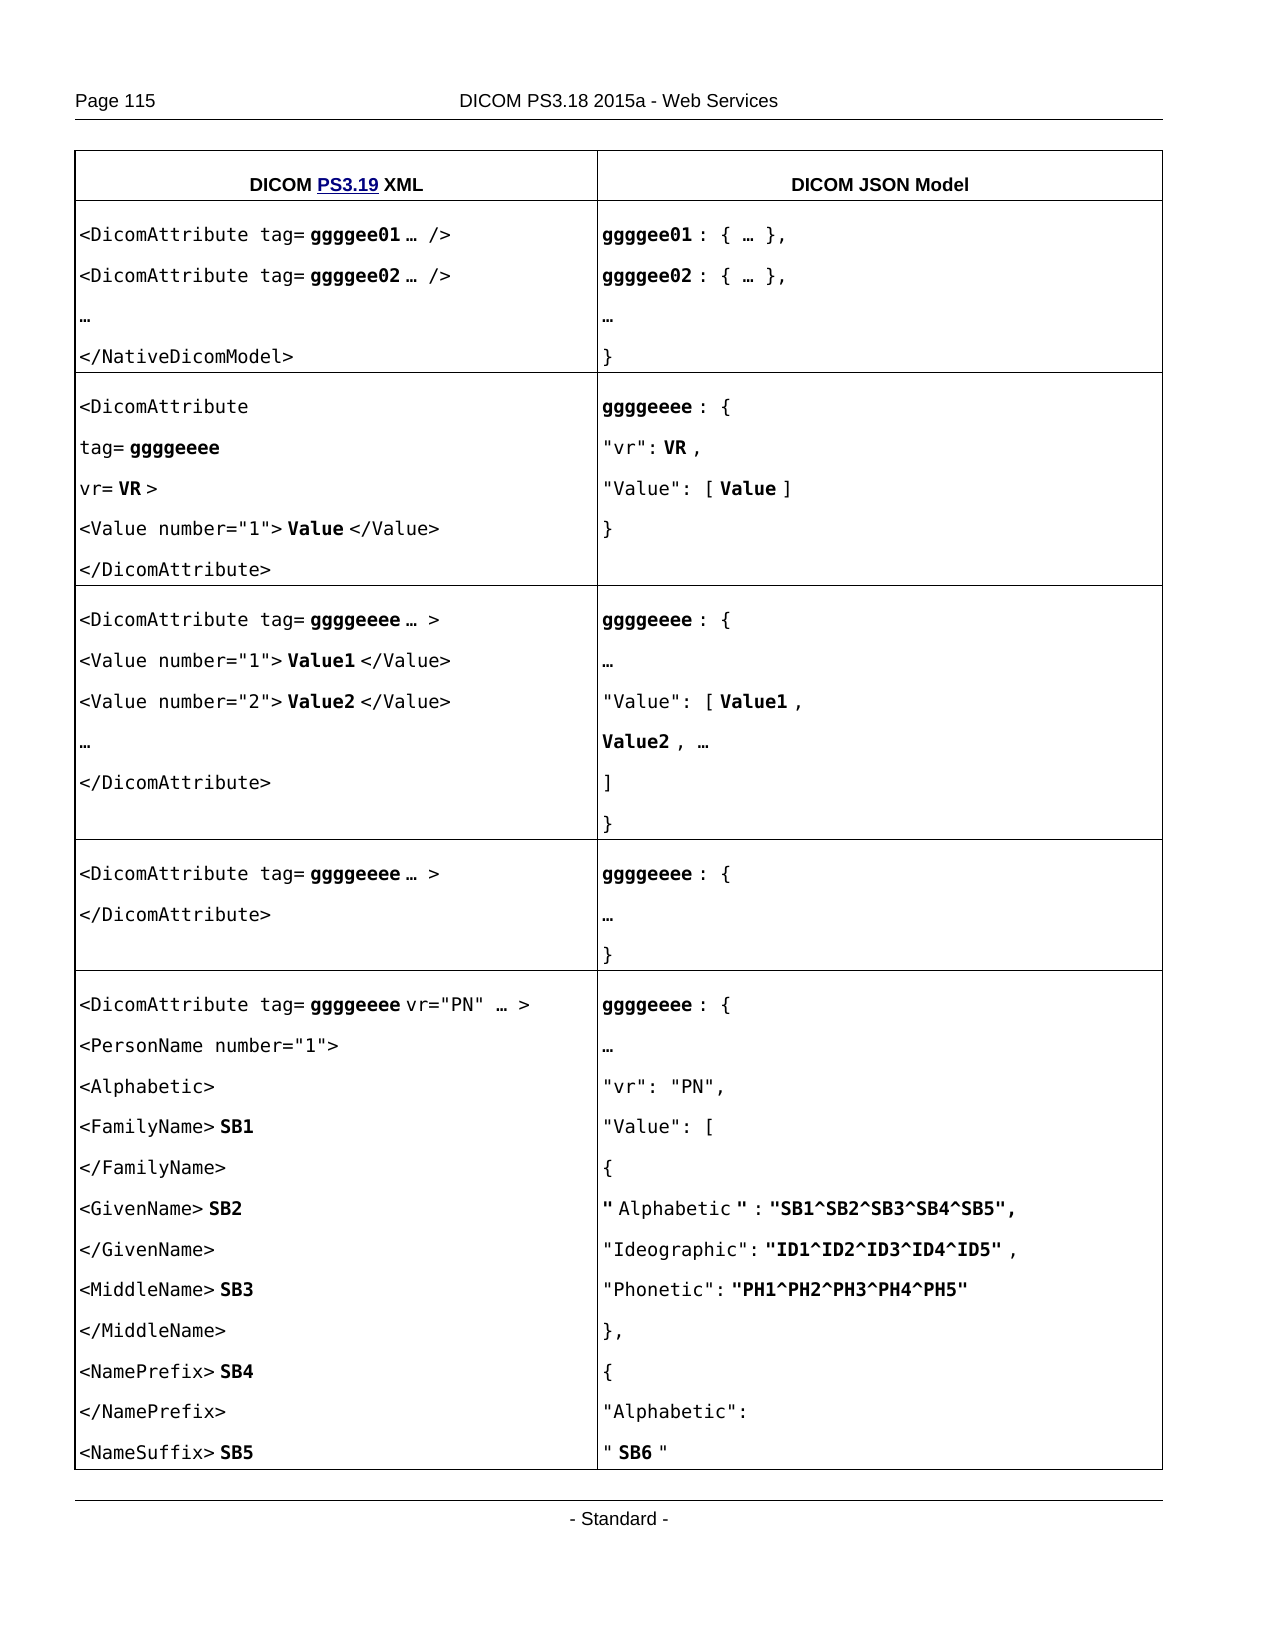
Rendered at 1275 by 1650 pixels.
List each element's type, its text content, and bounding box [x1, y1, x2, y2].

table_cell <DicomAttribute tag= ggggeeee … > </DicomAttribute> [76, 840, 597, 970]
table_cell <DicomAttribute tag= ggggee01 … /> <DicomAttribute tag= ggggee02 … /> … </NativeDicomModel> [76, 201, 597, 372]
table_cell ggggee01 : { … }, ggggee02 : { … }, … } [598, 201, 1162, 372]
table_cell ggggeeee : { … "Value": [ Value1 , Value2 , … ] } [598, 586, 1162, 839]
table_cell ggggeeee : { … } [598, 840, 1162, 970]
table_cell ggggeeee : { … "vr": "PN", "Value": [ { " Alphabetic " : "SB1^SB2^SB3^SB4^SB5", "Ideographic": "ID1^ID2^ID3^ID4^ID5" , "Phonetic": "PH1^PH2^PH3^PH4^PH5" }, { "Alphabetic": " SB6 " [598, 971, 1162, 1468]
table_cell <DicomAttribute tag= ggggeeee vr="PN" … > <PersonName number="1"> <Alphabetic> <FamilyName> SB1 </FamilyName> <GivenName> SB2 </GivenName> <MiddleName> SB3 </MiddleName> <NamePrefix> SB4 </NamePrefix> <NameSuffix> SB5 [76, 971, 597, 1468]
table_header DICOM PS3.19 XML [76, 151, 597, 200]
table_header DICOM JSON Model [598, 151, 1162, 200]
table_cell <DicomAttribute tag= ggggeeee vr= VR > <Value number="1"> Value </Value> </DicomAttribute> [76, 373, 597, 585]
table_cell ggggeeee : { "vr": VR , "Value": [ Value ] } [598, 373, 1162, 585]
table_cell <DicomAttribute tag= ggggeeee … > <Value number="1"> Value1 </Value> <Value number="2"> Value2 </Value> … </DicomAttribute> [76, 586, 597, 839]
